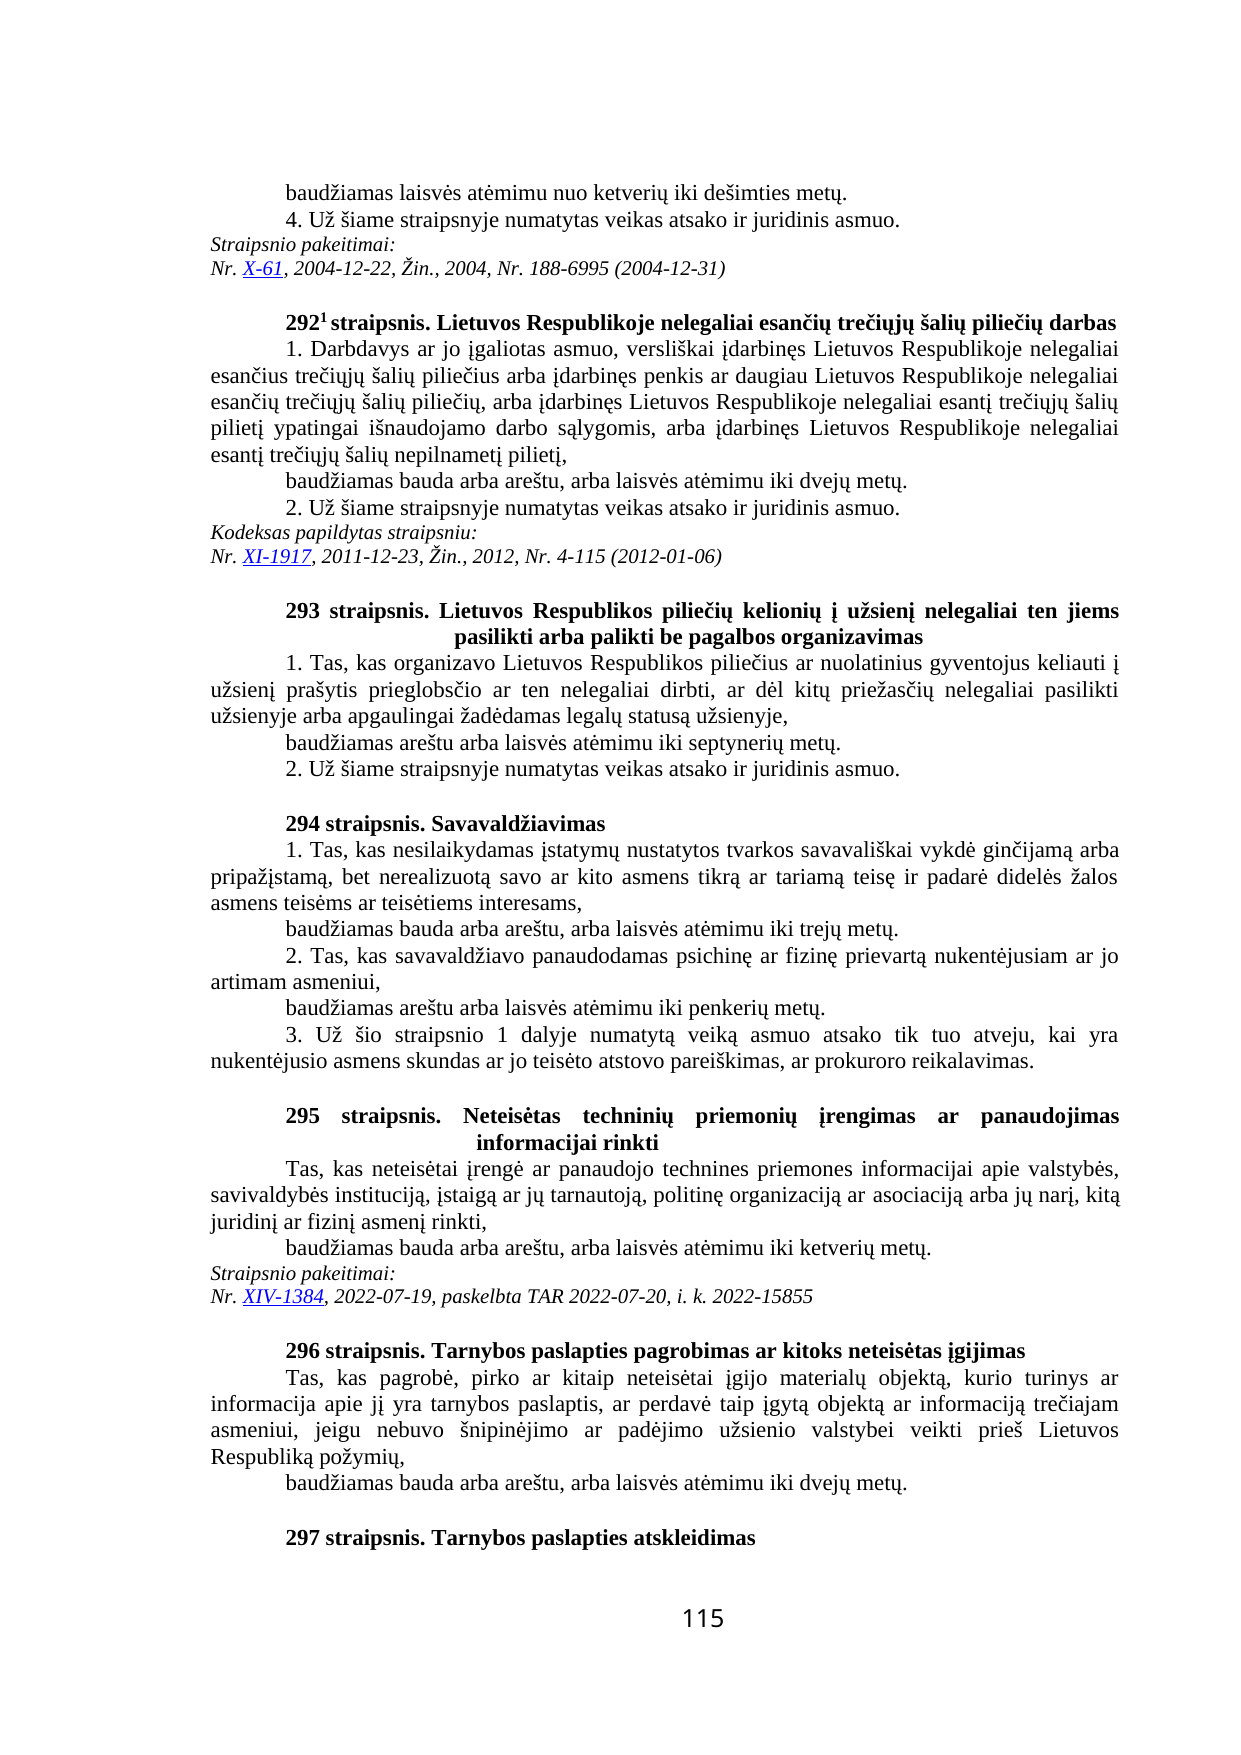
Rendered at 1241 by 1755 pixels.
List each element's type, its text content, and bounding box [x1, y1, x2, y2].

text 3. Už šio straipsnio 1 dalyje numatytą veiką asmuo atsako tik tuo atveju, kai yra nukentėjusio asmens skundas ar jo teisėto atstovo pareiškimas, ar prokuroro reikalavimas. [210, 1021, 1120, 1073]
text baudžiamas areštu arba laisvės atėmimu iki penkerių metų. [210, 994, 1120, 1021]
text baudžiamas bauda arba areštu, arba laisvės atėmimu iki trejų metų. [210, 915, 1120, 942]
text baudžiamas areštu arba laisvės atėmimu iki septynerių metų. [210, 728, 1120, 755]
text Tas, kas pagrobė, pirko ar kitaip neteisėtai įgijo materialų objektą, kurio turinys ar informacija apie jį yra tarnybos paslaptis, ar perdavė taip įgytą objektą ar informaciją trečiajam asmeniui, jeigu nebuvo šnipinėjimo ar padėjimo užsienio valstybei veikti prieš Lietuvos Respubliką požymių, [210, 1364, 1120, 1469]
text 2. Už šiame straipsnyje numatytas veikas atsako ir juridinis asmuo. [210, 493, 1120, 520]
text baudžiamas laisvės atėmimu nuo ketverių iki dešimties metų. [210, 179, 1120, 206]
text Nr. XI-1917, 2011-12-23, Žin., 2012, Nr. 4-115 (2012-01-06) [210, 544, 1120, 568]
text Tas, kas neteisėtai įrengė ar panaudojo technines priemones informacijai apie valstybės, savivaldybės instituciją, įstaigą ar jų tarnautoją, politinę organizaciją ar asociaciją arba jų narį, kitą juridinį ar fizinį asmenį rinkti, [210, 1155, 1120, 1234]
text baudžiamas bauda arba areštu, arba laisvės atėmimu iki dvejų metų. [210, 1469, 1120, 1495]
text Kodeksas papildytas straipsniu: [210, 520, 1120, 544]
text 2921 straipsnis. Lietuvos Respublikoje nelegaliai esančių trečiųjų šalių piliečių darbas [285, 309, 1120, 335]
text 4. Už šiame straipsnyje numatytas veikas atsako ir juridinis asmuo. [210, 206, 1120, 232]
text baudžiamas bauda arba areštu, arba laisvės atėmimu iki dvejų metų. [210, 467, 1120, 493]
text 1. Tas, kas nesilaikydamas įstatymų nustatytos tvarkos savavališkai vykdė ginčijamą arba pripažįstamą, bet nerealizuotą savo ar kito asmens tikrą ar tariamą teisę ir padarė didelės žalos asmens teisėms ar teisėtiems interesams, [210, 836, 1120, 915]
text 1. Tas, kas organizavo Lietuvos Respublikos piliečius ar nuolatinius gyventojus keliauti į užsienį prašytis prieglobsčio ar ten nelegaliai dirbti, ar dėl kitų priežasčių nelegaliai pasilikti užsienyje arba apgaulingai žadėdamas legalų statusą užsienyje, [210, 649, 1120, 728]
text 293 straipsnis. Lietuvos Respublikos piliečių kelionių į užsienį nelegaliai ten jiems pasilikti arba palikti be pagalbos organizavimas [285, 597, 1120, 649]
text baudžiamas bauda arba areštu, arba laisvės atėmimu iki ketverių metų. [210, 1234, 1120, 1260]
text 295 straipsnis. Neteisėtas techninių priemonių įrengimas ar panaudojimas informacijai rinkti [285, 1102, 1120, 1155]
text Nr. X-61, 2004-12-22, Žin., 2004, Nr. 188-6995 (2004-12-31) [210, 256, 1120, 280]
text Nr. XIV-1384, 2022-07-19, paskelbta TAR 2022-07-20, i. k. 2022-15855 [210, 1284, 1120, 1308]
text 294 straipsnis. Savavaldžiavimas [210, 810, 1120, 836]
text Straipsnio pakeitimai: [210, 232, 1120, 256]
text 2. Už šiame straipsnyje numatytas veikas atsako ir juridinis asmuo. [210, 755, 1120, 781]
text 297 straipsnis. Tarnybos paslapties atskleidimas [210, 1524, 1120, 1551]
text 296 straipsnis. Tarnybos paslapties pagrobimas ar kitoks neteisėtas įgijimas [285, 1337, 1120, 1364]
text 2. Tas, kas savavaldžiavo panaudodamas psichinę ar fizinę prievartą nukentėjusiam ar jo artimam asmeniui, [210, 942, 1120, 994]
text 1. Darbdavys ar jo įgaliotas asmuo, versliškai įdarbinęs Lietuvos Respublikoje nelegaliai esančius trečiųjų šalių piliečius arba įdarbinęs penkis ar daugiau Lietuvos Respublikoje nelegaliai esančių trečiųjų šalių piliečių, arba įdarbinęs Lietuvos Respublikoje nelegaliai esantį trečiųjų šalių pilietį ypatingai išnaudojamo darbo sąlygomis, arba įdarbinęs Lietuvos Respublikoje nelegaliai esantį trečiųjų šalių nepilnametį pilietį, [210, 335, 1120, 467]
text Straipsnio pakeitimai: [210, 1260, 1120, 1284]
